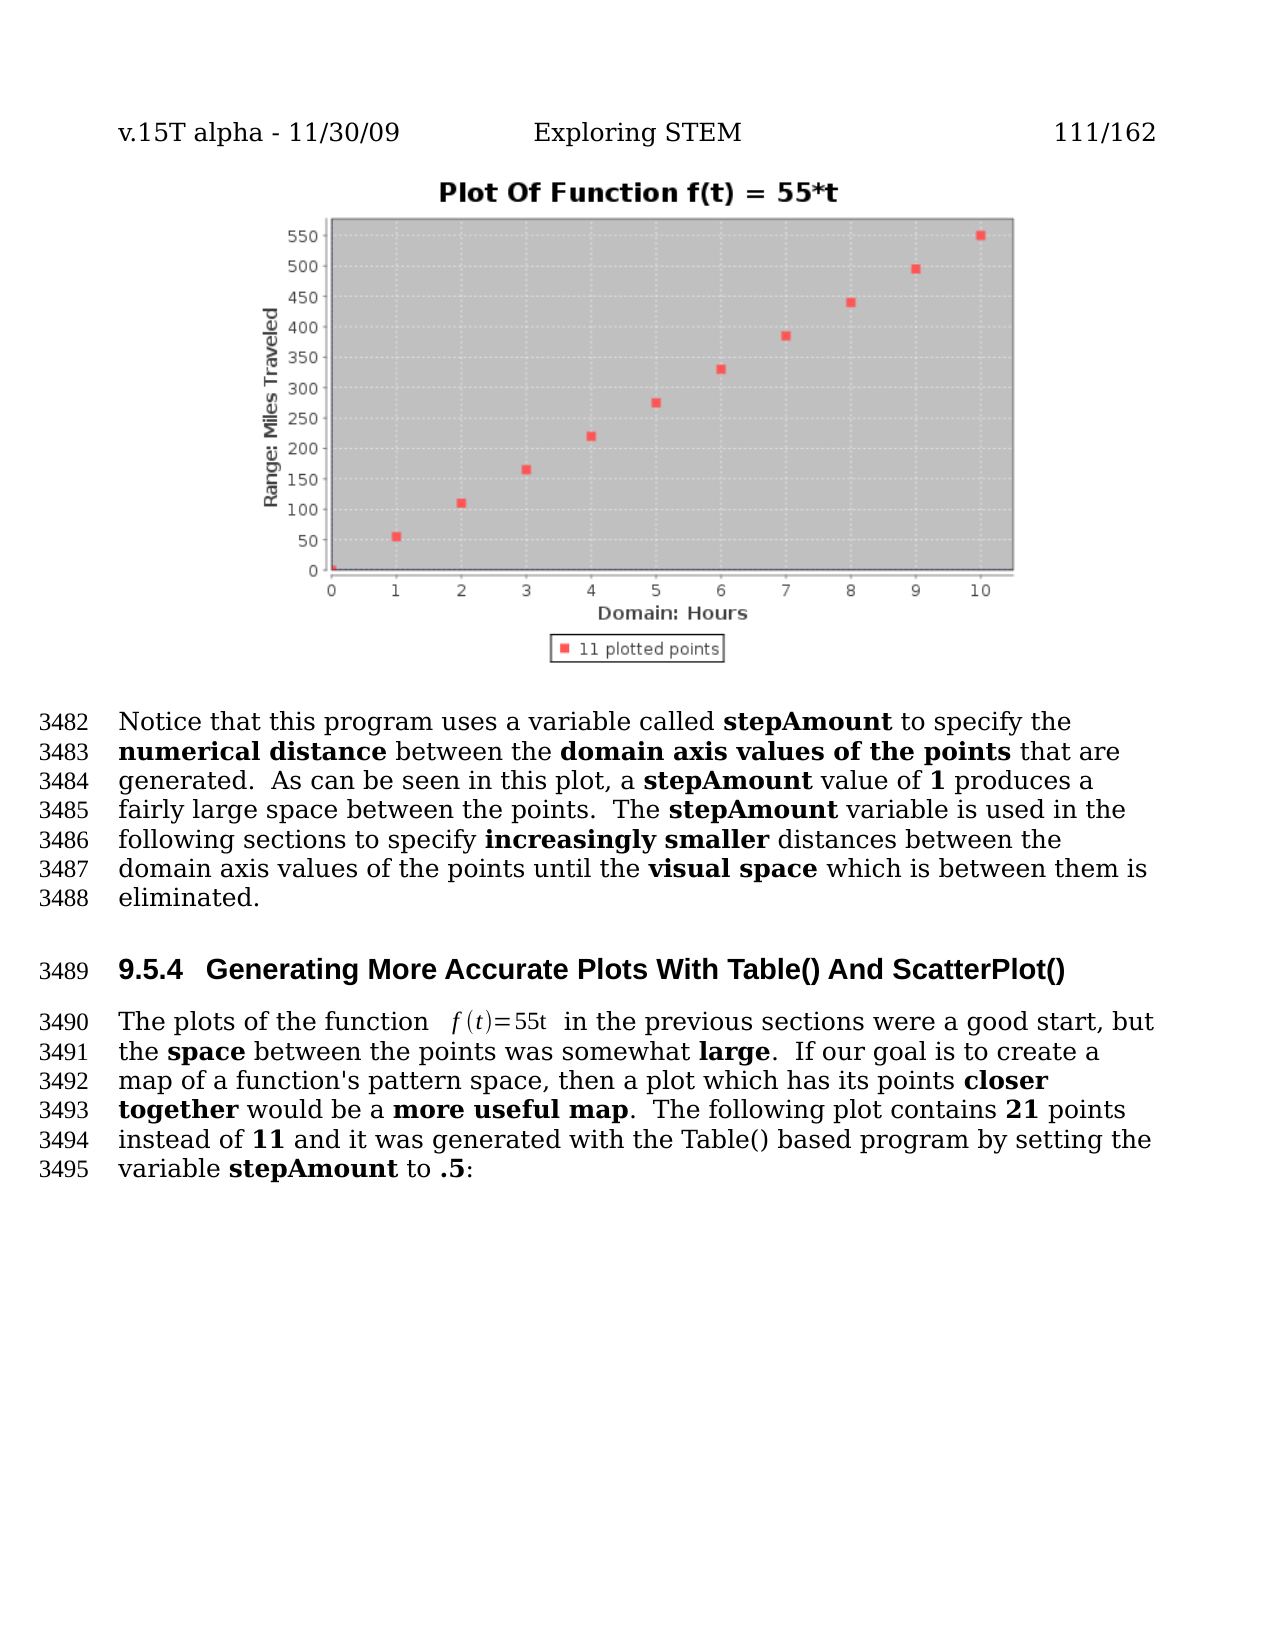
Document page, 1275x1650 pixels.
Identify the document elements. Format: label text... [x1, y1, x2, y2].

text The plots of the functionin the previous sections were a good start, but the space between the points was somewhat large. If our goal is to create a map of a function's pattern space, then a plot which has its points closer together would be a more useful map. The following plot contains 21 points instead of 11 and it was generated with the Table() based program by setting the variable stepAmount to .5: [118, 1006, 1157, 1183]
subtitle Generating More Accurate Plots With Table() And ScatterPlot() [118, 952, 1157, 985]
text Notice that this program uses a variable called stepAmount to specify the numerical distance between the domain axis values of the points that are generated. As can be seen in this plot, a stepAmount value of 1 produces a fairly large space between the points. The stepAmount variable is used in the following sections to specify increasingly smaller distances between the domain axis values of the points until the visual space which is between them is eliminated. [118, 707, 1157, 913]
picture [246, 176, 1029, 664]
